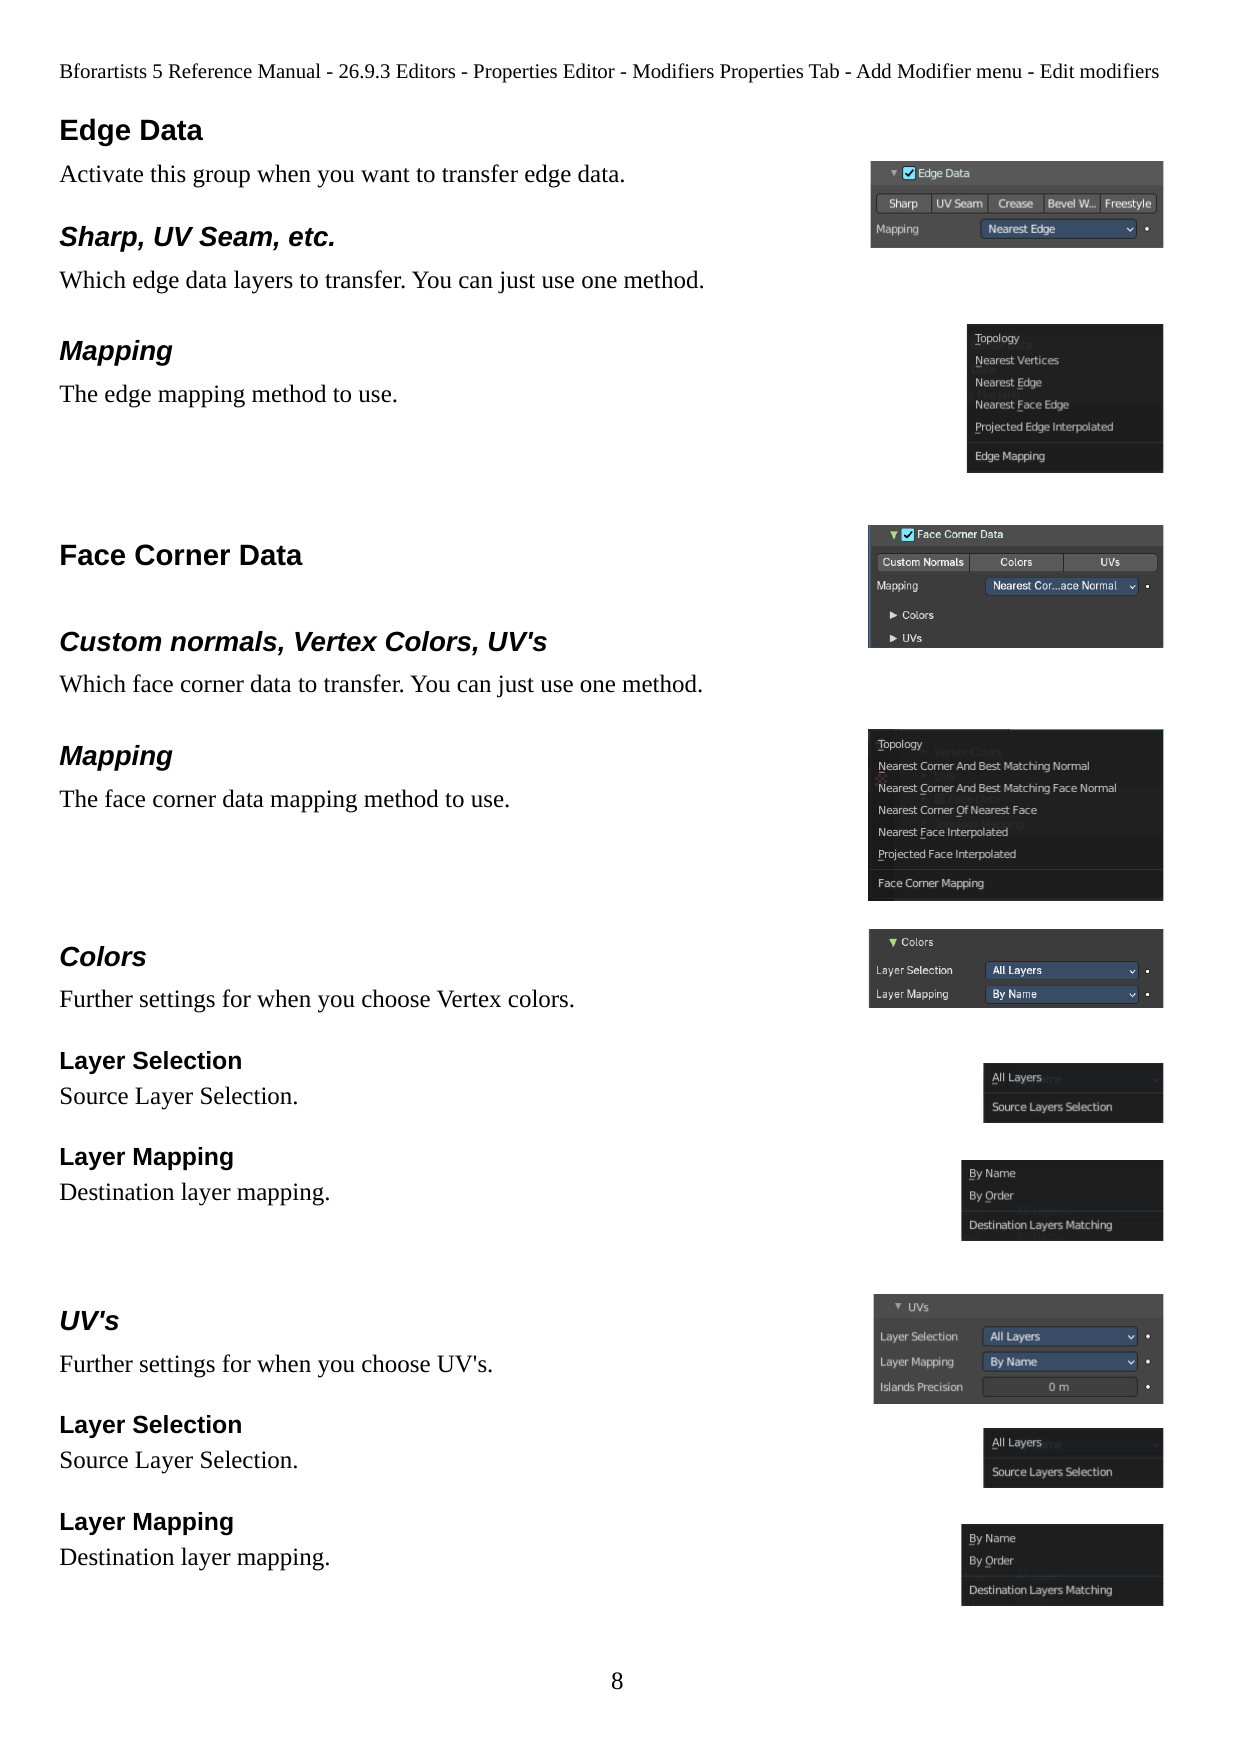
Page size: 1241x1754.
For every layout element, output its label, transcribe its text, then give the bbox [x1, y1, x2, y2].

picture [961, 1524, 1164, 1606]
text Destination layer mapping. [59, 1177, 961, 1206]
text The edge mapping method to use. [59, 379, 966, 408]
picture [868, 729, 1164, 901]
subtitle Colors [59, 940, 868, 972]
subtitle Layer Selection [59, 1411, 1181, 1439]
text [1164, 1445, 1181, 1474]
subtitle [1164, 537, 1181, 571]
text Source Layer Selection. [59, 1081, 983, 1109]
subtitle Edge Data [59, 113, 1181, 146]
subtitle Layer Selection [59, 1046, 1181, 1074]
subtitle Sharp, UV Seam, etc. [59, 220, 1181, 252]
picture [873, 1294, 1164, 1404]
subtitle [1164, 1304, 1181, 1336]
subtitle Mapping [59, 739, 868, 771]
text Which edge data layers to transfer. You can just use one method. [59, 265, 1181, 293]
text Source Layer Selection. [59, 1445, 983, 1474]
text Further settings for when you choose UV's. [59, 1349, 873, 1378]
subtitle Face Corner Data [59, 537, 868, 571]
subtitle [1164, 739, 1181, 771]
text Destination layer mapping. [59, 1542, 961, 1570]
picture [983, 1063, 1164, 1123]
subtitle [1164, 940, 1181, 972]
picture [868, 929, 1164, 1008]
subtitle Layer Mapping [59, 1142, 1181, 1171]
text Further settings for when you choose Vertex colors. [59, 984, 1181, 1013]
picture [961, 1160, 1164, 1241]
picture [870, 161, 1164, 248]
picture [966, 324, 1164, 473]
text The face corner data mapping method to use. [59, 784, 868, 812]
subtitle UV's [59, 1304, 873, 1336]
subtitle Mapping [59, 335, 966, 367]
text [1164, 1081, 1181, 1109]
subtitle [1164, 335, 1181, 367]
subtitle Custom normals, Vertex Colors, UV's [59, 625, 1181, 657]
subtitle Layer Mapping [59, 1507, 1181, 1535]
text Which face corner data to transfer. You can just use one method. [59, 669, 1181, 698]
text Activate this group when you want to transfer edge data. [59, 159, 1181, 188]
picture [868, 525, 1164, 648]
picture [983, 1428, 1164, 1488]
